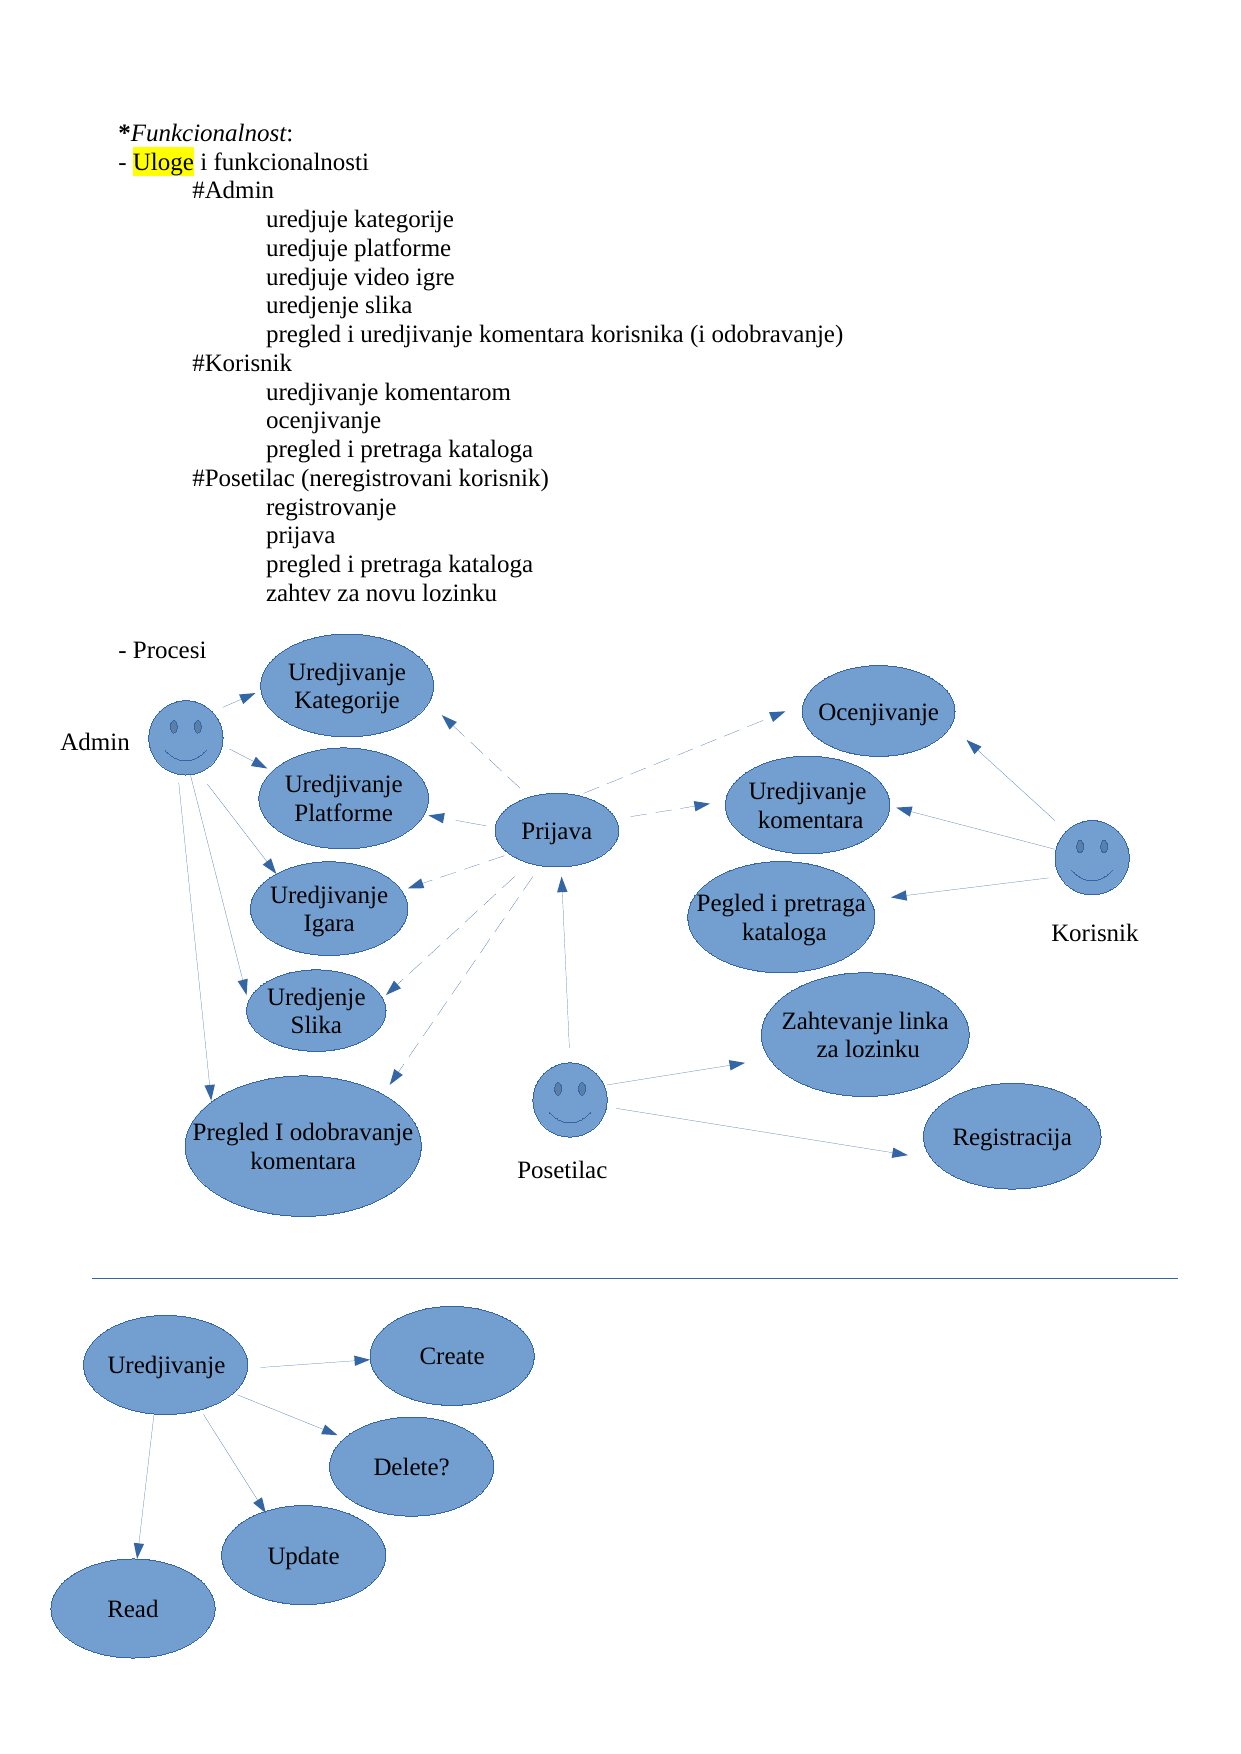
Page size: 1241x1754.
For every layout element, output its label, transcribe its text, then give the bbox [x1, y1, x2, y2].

text #Korisnik [118, 348, 1122, 377]
text [376, 636, 1122, 664]
text pregled i pretraga kataloga [118, 549, 1122, 578]
text uredjenje slika [118, 291, 1122, 319]
text pregled i pretraga kataloga [118, 434, 1122, 463]
text #Posetilac (neregistrovani korisnik) [118, 463, 1122, 492]
text - Procesi [118, 636, 318, 664]
text uredjivanje komentarom [118, 377, 1122, 406]
text ocenjivanje [118, 406, 1122, 434]
text zahtev za novu lozinku [118, 578, 1122, 607]
text uredjuje platforme [118, 233, 1122, 262]
text prijava [118, 521, 1122, 549]
text uredjuje video igre [118, 262, 1122, 291]
text uredjuje kategorije [118, 204, 1122, 233]
text - Uloge i funkcionalnosti [118, 147, 1122, 176]
text pregled i uredjivanje komentara korisnika (i odobravanje) [118, 319, 1122, 348]
text registrovanje [118, 492, 1122, 521]
text *Funkcionalnost: [118, 118, 1122, 147]
text #Admin [118, 176, 1122, 204]
